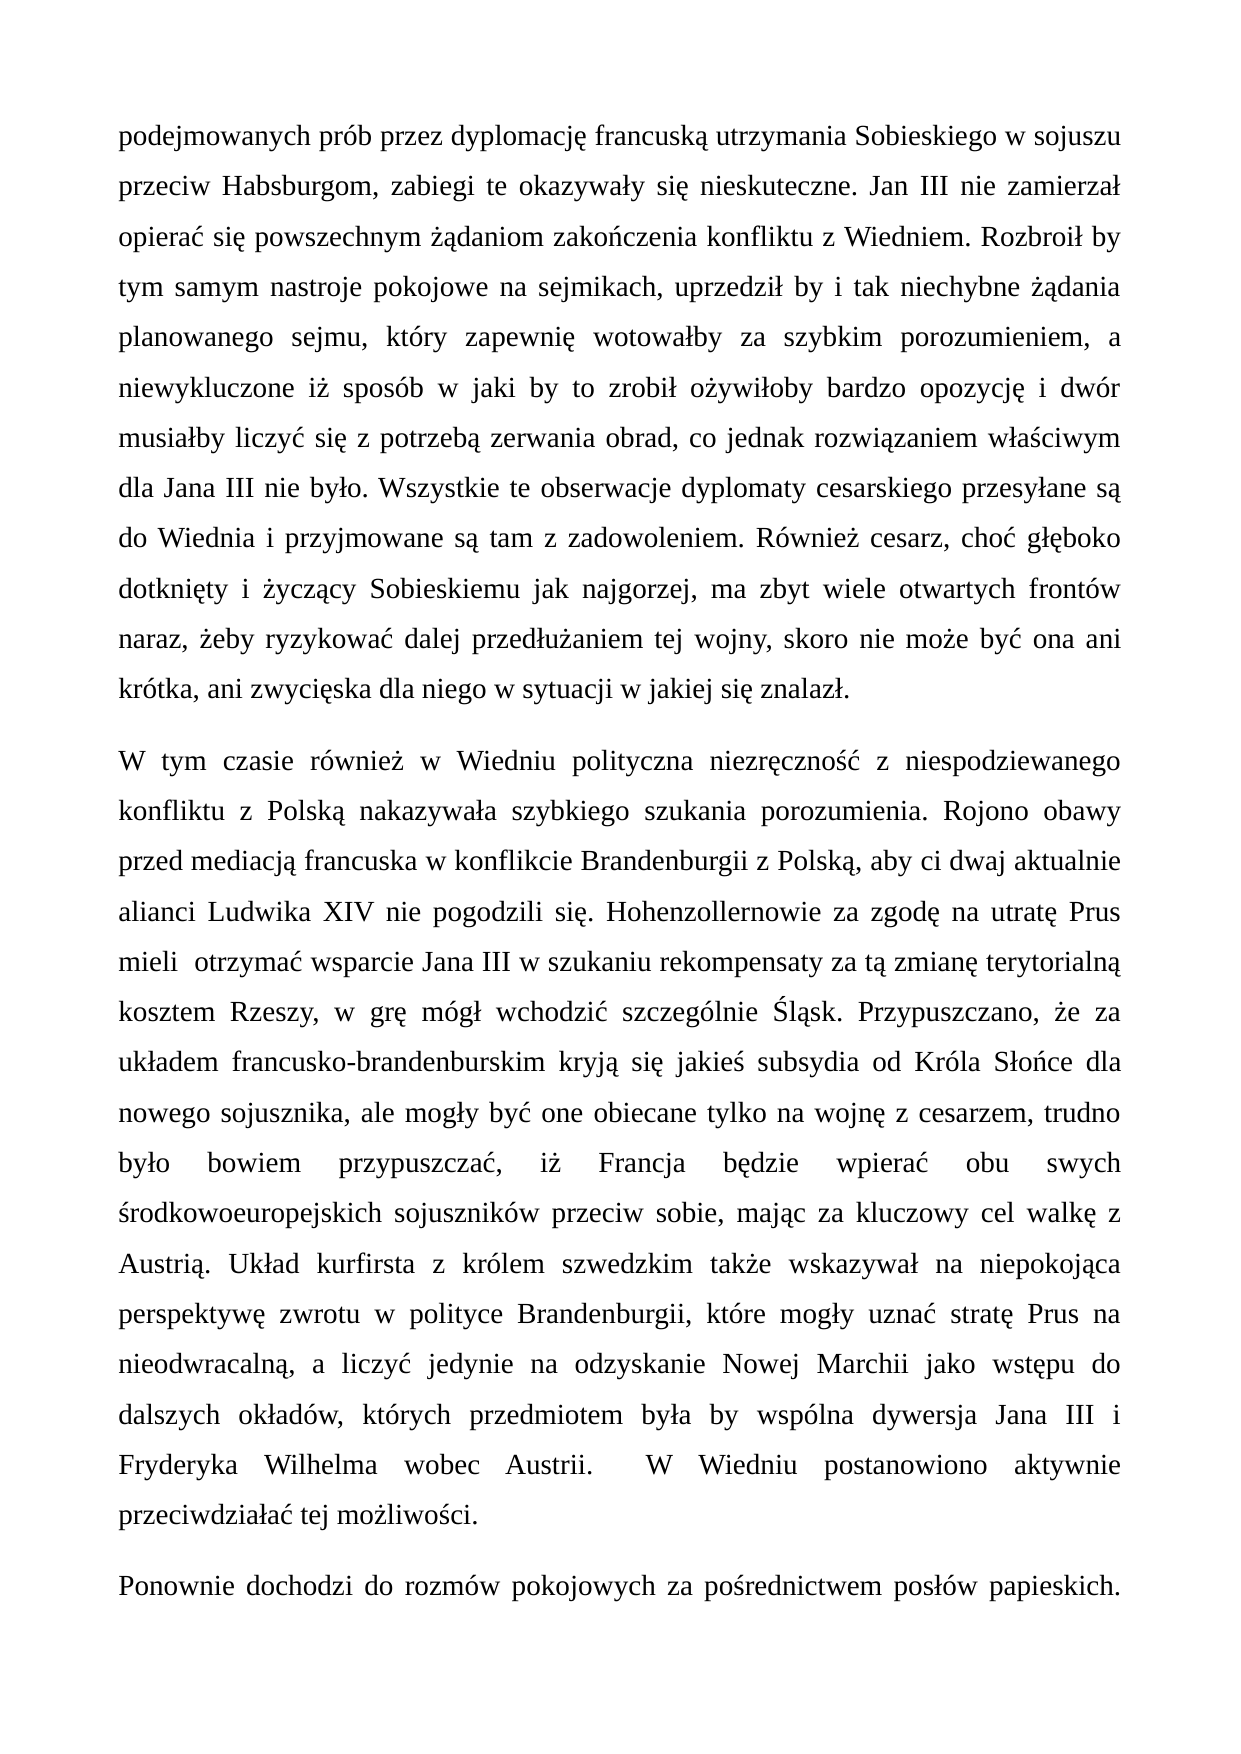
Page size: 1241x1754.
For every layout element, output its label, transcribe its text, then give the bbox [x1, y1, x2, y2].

text Ponownie dochodzi do rozmów pokojowych za pośrednictwem posłów papieskich. [118, 1568, 1122, 1602]
text W tym czasie również w Wiedniu polityczna niezręczność z niespodziewanego konfliktu z Polską nakazywała szybkiego szukania porozumienia. Rojono obawy przed mediacją francuska w konflikcie Brandenburgii z Polską, aby ci dwaj aktualnie alianci Ludwika XIV nie pogodzili się. Hohenzollernowie za zgodę na utratę Prus mieli otrzymać wsparcie Jana III w szukaniu rekompensaty za tą zmianę terytorialną kosztem Rzeszy, w grę mógł wchodzić szczególnie Śląsk. Przypuszczano, że za układem francusko-brandenburskim kryją się jakieś subsydia od Króla Słońce dla nowego sojusznika, ale mogły być one obiecane tylko na wojnę z cesarzem, trudno było bowiem przypuszczać, iż Francja będzie wpierać obu swych środkowoeuropejskich sojuszników przeciw sobie, mając za kluczowy cel walkę z Austrią. Układ kurfirsta z królem szwedzkim także wskazywał na niepokojąca perspektywę zwrotu w polityce Brandenburgii, które mogły uznać stratę Prus na nieodwracalną, a liczyć jedynie na odzyskanie Nowej Marchii jako wstępu do dalszych okładów, których przedmiotem była by wspólna dywersja Jana III i Fryderyka Wilhelma wobec Austrii. W Wiedniu postanowiono aktywnie przeciwdziałać tej możliwości. [118, 743, 1122, 1531]
text podejmowanych prób przez dyplomację francuską utrzymania Sobieskiego w sojuszu przeciw Habsburgom, zabiegi te okazywały się nieskuteczne. Jan III nie zamierzał opierać się powszechnym żądaniom zakończenia konfliktu z Wiedniem. Rozbroił by tym samym nastroje pokojowe na sejmikach, uprzedził by i tak niechybne żądania planowanego sejmu, który zapewnię wotowałby za szybkim porozumieniem, a niewykluczone iż sposób w jaki by to zrobił ożywiłoby bardzo opozycję i dwór musiałby liczyć się z potrzebą zerwania obrad, co jednak rozwiązaniem właściwym dla Jana III nie było. Wszystkie te obserwacje dyplomaty cesarskiego przesyłane są do Wiednia i przyjmowane są tam z zadowoleniem. Również cesarz, choć głęboko dotknięty i życzący Sobieskiemu jak najgorzej, ma zbyt wiele otwartych frontów naraz, żeby ryzykować dalej przedłużaniem tej wojny, skoro nie może być ona ani krótka, ani zwycięska dla niego w sytuacji w jakiej się znalazł. [118, 118, 1122, 705]
